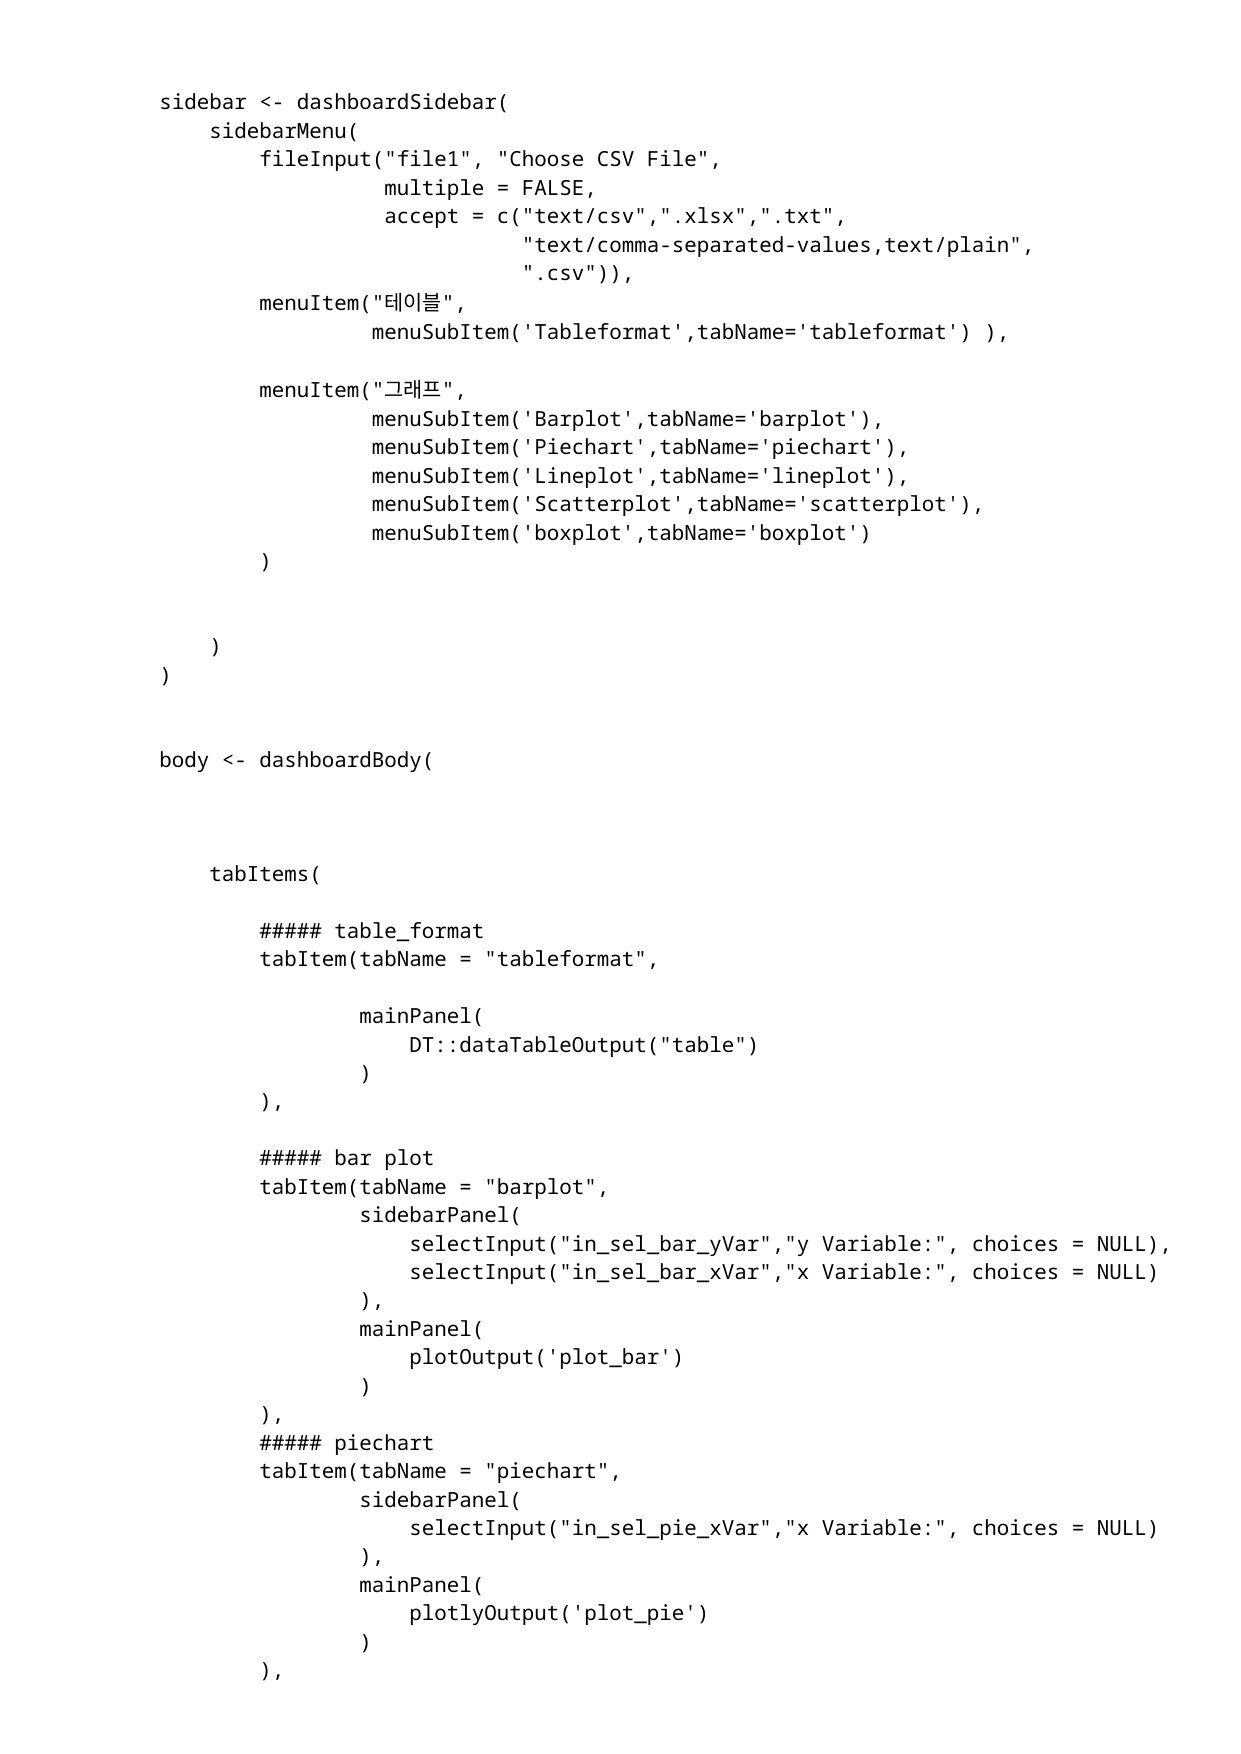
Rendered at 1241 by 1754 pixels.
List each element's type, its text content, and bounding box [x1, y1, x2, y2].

text ##### piechart [59, 1428, 1181, 1456]
text ) [59, 1058, 1181, 1087]
text ) [59, 660, 1181, 688]
text plotOutput('plot_bar') [59, 1342, 1181, 1371]
text mainPanel( [59, 1570, 1181, 1598]
text ) [59, 1371, 1181, 1399]
text menuSubItem('Tableformat',tabName='tableformat') ), [59, 317, 1181, 345]
text sidebarPanel( [59, 1200, 1181, 1229]
text ), [59, 1542, 1181, 1570]
text menuSubItem('Barplot',tabName='barplot'), [59, 404, 1181, 432]
text accept = c("text/csv",".xlsx",".txt", [59, 201, 1181, 230]
text ), [59, 1087, 1181, 1115]
text selectInput("in_sel_bar_xVar","x Variable:", choices = NULL) [59, 1257, 1181, 1286]
text menuSubItem('Lineplot',tabName='lineplot'), [59, 461, 1181, 489]
text sidebarMenu( [59, 116, 1181, 144]
text mainPanel( [59, 1314, 1181, 1342]
text tabItems( [59, 859, 1181, 887]
text DT::dataTableOutput("table") [59, 1030, 1181, 1058]
text sidebarPanel( [59, 1485, 1181, 1513]
text tabItem(tabName = "tableformat", [59, 944, 1181, 973]
text ##### bar plot [59, 1143, 1181, 1172]
text ) [59, 1627, 1181, 1655]
text ), [59, 1399, 1181, 1428]
text ##### table_format [59, 916, 1181, 944]
text ".csv")), [59, 258, 1181, 287]
text tabItem(tabName = "piechart", [59, 1456, 1181, 1485]
text mainPanel( [59, 1001, 1181, 1030]
text sidebar <- dashboardSidebar( [59, 87, 1181, 116]
text ), [59, 1286, 1181, 1314]
text multiple = FALSE, [59, 173, 1181, 201]
text menuItem("그래프", [59, 374, 1181, 404]
text body <- dashboardBody( [59, 745, 1181, 774]
text menuSubItem('Scatterplot',tabName='scatterplot'), [59, 489, 1181, 518]
text ) [59, 546, 1181, 575]
text fileInput("file1", "Choose CSV File", [59, 144, 1181, 173]
text menuSubItem('boxplot',tabName='boxplot') [59, 518, 1181, 546]
text ) [59, 632, 1181, 660]
text tabItem(tabName = "barplot", [59, 1172, 1181, 1200]
text selectInput("in_sel_bar_yVar","y Variable:", choices = NULL), [59, 1229, 1181, 1257]
text plotlyOutput('plot_pie') [59, 1598, 1181, 1627]
text menuItem("테이블", [59, 287, 1181, 317]
text ), [59, 1655, 1181, 1684]
text "text/comma-separated-values,text/plain", [59, 230, 1181, 258]
text selectInput("in_sel_pie_xVar","x Variable:", choices = NULL) [59, 1513, 1181, 1542]
text menuSubItem('Piechart',tabName='piechart'), [59, 432, 1181, 461]
